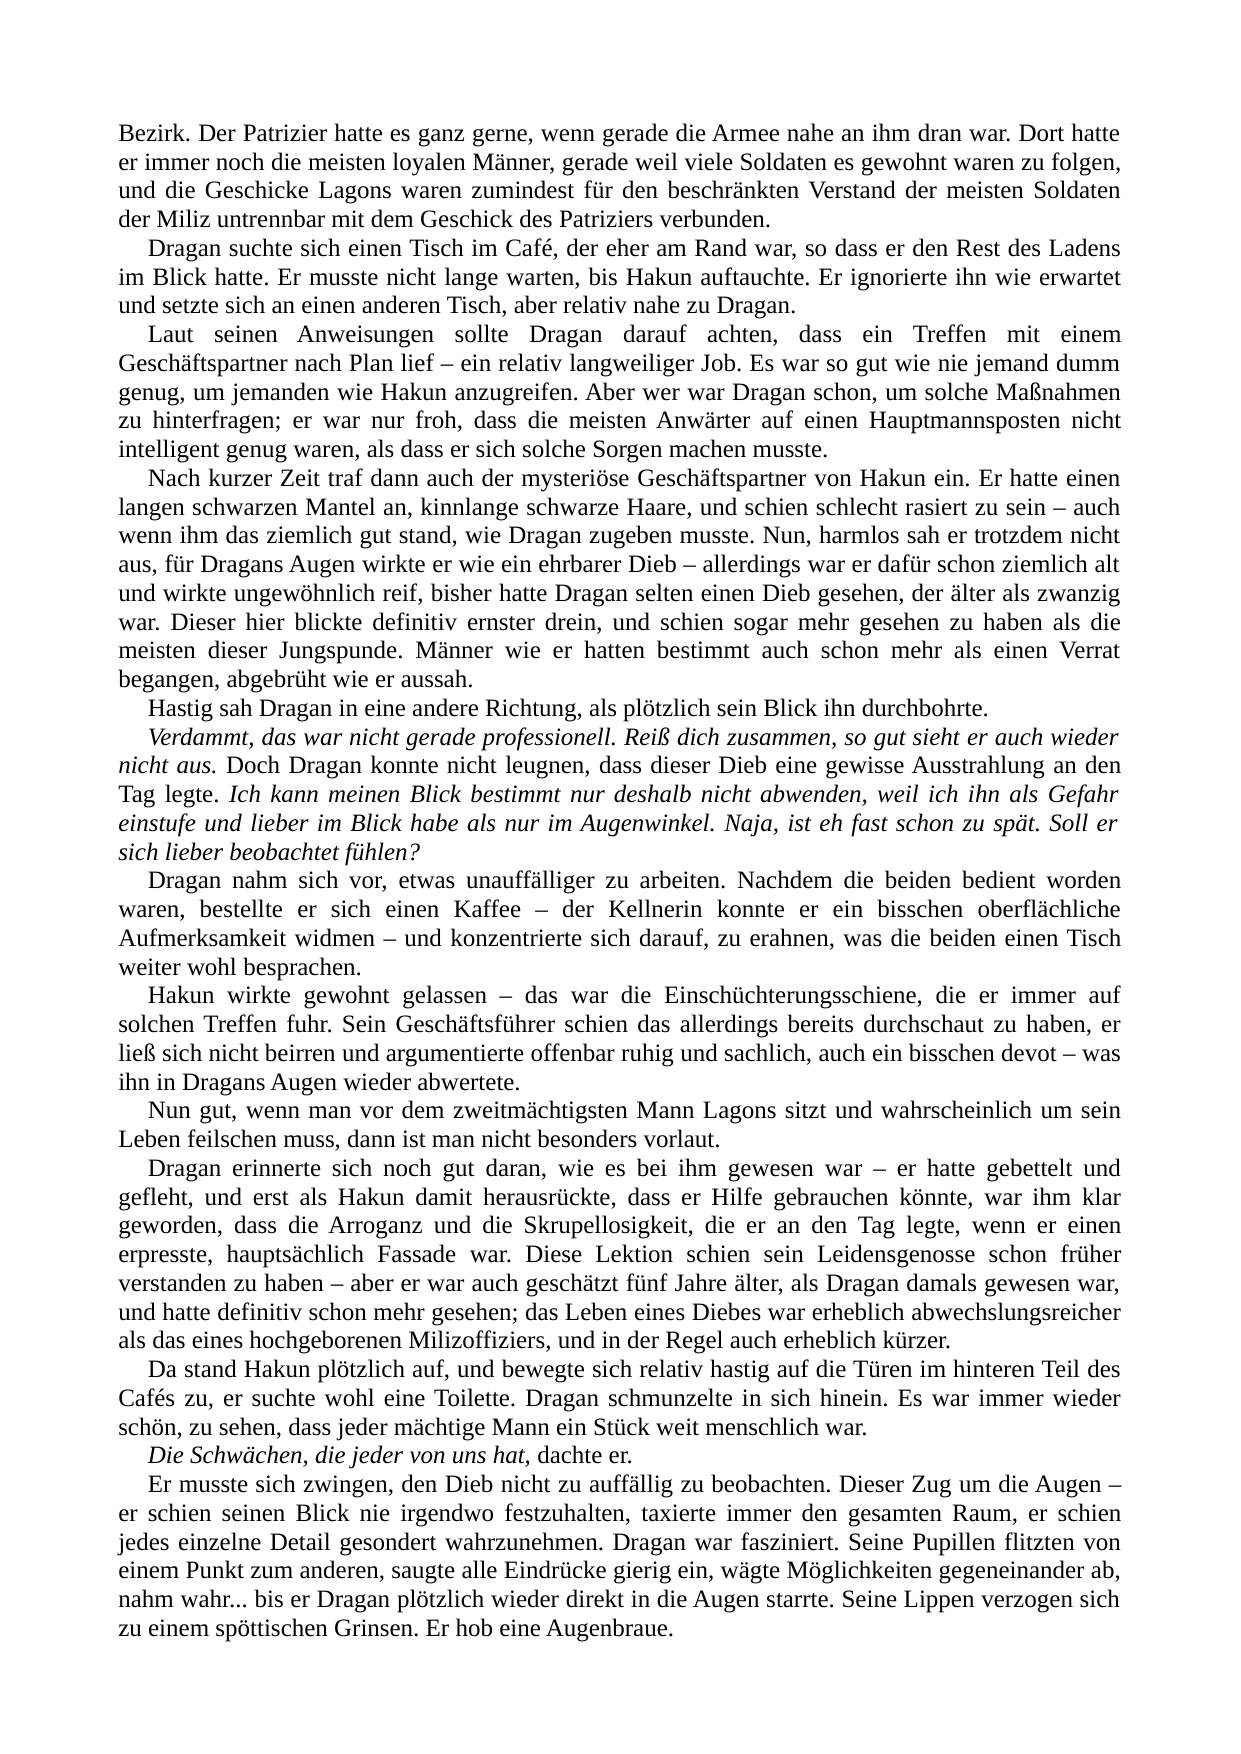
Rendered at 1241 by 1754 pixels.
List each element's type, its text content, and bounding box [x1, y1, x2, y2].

text Bezirk. Der Patrizier hatte es ganz gerne, wenn gerade die Armee nahe an ihm dran war. Dort hatte er immer noch die meisten loyalen Männer, gerade weil viele Soldaten es gewohnt waren zu folgen, und die Geschicke Lagons waren zumindest für den beschränkten Verstand der meisten Soldaten der Miliz untrennbar mit dem Geschick des Patriziers verbunden. [118, 118, 1122, 233]
text Die Schwächen, die jeder von uns hat, dachte er. [118, 1441, 1122, 1469]
text Da stand Hakun plötzlich auf, und bewegte sich relativ hastig auf die Türen im hinteren Teil des Cafés zu, er suchte wohl eine Toilette. Dragan schmunzelte in sich hinein. Es war immer wieder schön, zu sehen, dass jeder mächtige Mann ein Stück weit menschlich war. [118, 1354, 1122, 1441]
text Hakun wirkte gewohnt gelassen – das war die Einschüchterungsschiene, die er immer auf solchen Treffen fuhr. Sein Geschäftsführer schien das allerdings bereits durchschaut zu haben, er ließ sich nicht beirren und argumentierte offenbar ruhig und sachlich, auch ein bisschen devot – was ihn in Dragans Augen wieder abwertete. [118, 981, 1122, 1096]
text Dragan nahm sich vor, etwas unauffälliger zu arbeiten. Nachdem die beiden bedient worden waren, bestellte er sich einen Kaffee – der Kellnerin konnte er ein bisschen oberflächliche Aufmerksamkeit widmen – und konzentrierte sich darauf, zu erahnen, was die beiden einen Tisch weiter wohl besprachen. [118, 866, 1122, 981]
text Nun gut, wenn man vor dem zweitmächtigsten Mann Lagons sitzt und wahrscheinlich um sein Leben feilschen muss, dann ist man nicht besonders vorlaut. [118, 1096, 1122, 1153]
text Laut seinen Anweisungen sollte Dragan darauf achten, dass ein Treffen mit einem Geschäftspartner nach Plan lief – ein relativ langweiliger Job. Es war so gut wie nie jemand dumm genug, um jemanden wie Hakun anzugreifen. Aber wer war Dragan schon, um solche Maßnahmen zu hinterfragen; er war nur froh, dass die meisten Anwärter auf einen Hauptmannsposten nicht intelligent genug waren, als dass er sich solche Sorgen machen musste. [118, 319, 1122, 463]
text Er musste sich zwingen, den Dieb nicht zu auffällig zu beobachten. Dieser Zug um die Augen – er schien seinen Blick nie irgendwo festzuhalten, taxierte immer den gesamten Raum, er schien jedes einzelne Detail gesondert wahrzunehmen. Dragan war fasziniert. Seine Pupillen flitzten von einem Punkt zum anderen, saugte alle Eindrücke gierig ein, wägte Möglichkeiten gegeneinander ab, nahm wahr... bis er Dragan plötzlich wieder direkt in die Augen starrte. Seine Lippen verzogen sich zu einem spöttischen Grinsen. Er hob eine Augenbraue. [118, 1469, 1122, 1642]
text Verdammt, das war nicht gerade professionell. Reiß dich zusammen, so gut sieht er auch wieder nicht aus. Doch Dragan konnte nicht leugnen, dass dieser Dieb eine gewisse Ausstrahlung an den Tag legte. Ich kann meinen Blick bestimmt nur deshalb nicht abwenden, weil ich ihn als Gefahr einstufe und lieber im Blick habe als nur im Augenwinkel. Naja, ist eh fast schon zu spät. Soll er sich lieber beobachtet fühlen? [118, 722, 1122, 866]
text Hastig sah Dragan in eine andere Richtung, als plötzlich sein Blick ihn durchbohrte. [118, 693, 1122, 722]
text Dragan suchte sich einen Tisch im Café, der eher am Rand war, so dass er den Rest des Ladens im Blick hatte. Er musste nicht lange warten, bis Hakun auftauchte. Er ignorierte ihn wie erwartet und setzte sich an einen anderen Tisch, aber relativ nahe zu Dragan. [118, 233, 1122, 319]
text Nach kurzer Zeit traf dann auch der mysteriöse Geschäftspartner von Hakun ein. Er hatte einen langen schwarzen Mantel an, kinnlange schwarze Haare, und schien schlecht rasiert zu sein – auch wenn ihm das ziemlich gut stand, wie Dragan zugeben musste. Nun, harmlos sah er trotzdem nicht aus, für Dragans Augen wirkte er wie ein ehrbarer Dieb – allerdings war er dafür schon ziemlich alt und wirkte ungewöhnlich reif, bisher hatte Dragan selten einen Dieb gesehen, der älter als zwanzig war. Dieser hier blickte definitiv ernster drein, und schien sogar mehr gesehen zu haben als die meisten dieser Jungspunde. Männer wie er hatten bestimmt auch schon mehr als einen Verrat begangen, abgebrüht wie er aussah. [118, 463, 1122, 693]
text Dragan erinnerte sich noch gut daran, wie es bei ihm gewesen war – er hatte gebettelt und gefleht, und erst als Hakun damit herausrückte, dass er Hilfe gebrauchen könnte, war ihm klar geworden, dass die Arroganz und die Skrupellosigkeit, die er an den Tag legte, wenn er einen erpresste, hauptsächlich Fassade war. Diese Lektion schien sein Leidensgenosse schon früher verstanden zu haben – aber er war auch geschätzt fünf Jahre älter, als Dragan damals gewesen war, und hatte definitiv schon mehr gesehen; das Leben eines Diebes war erheblich abwechslungsreicher als das eines hochgeborenen Milizoffiziers, und in der Regel auch erheblich kürzer. [118, 1153, 1122, 1354]
